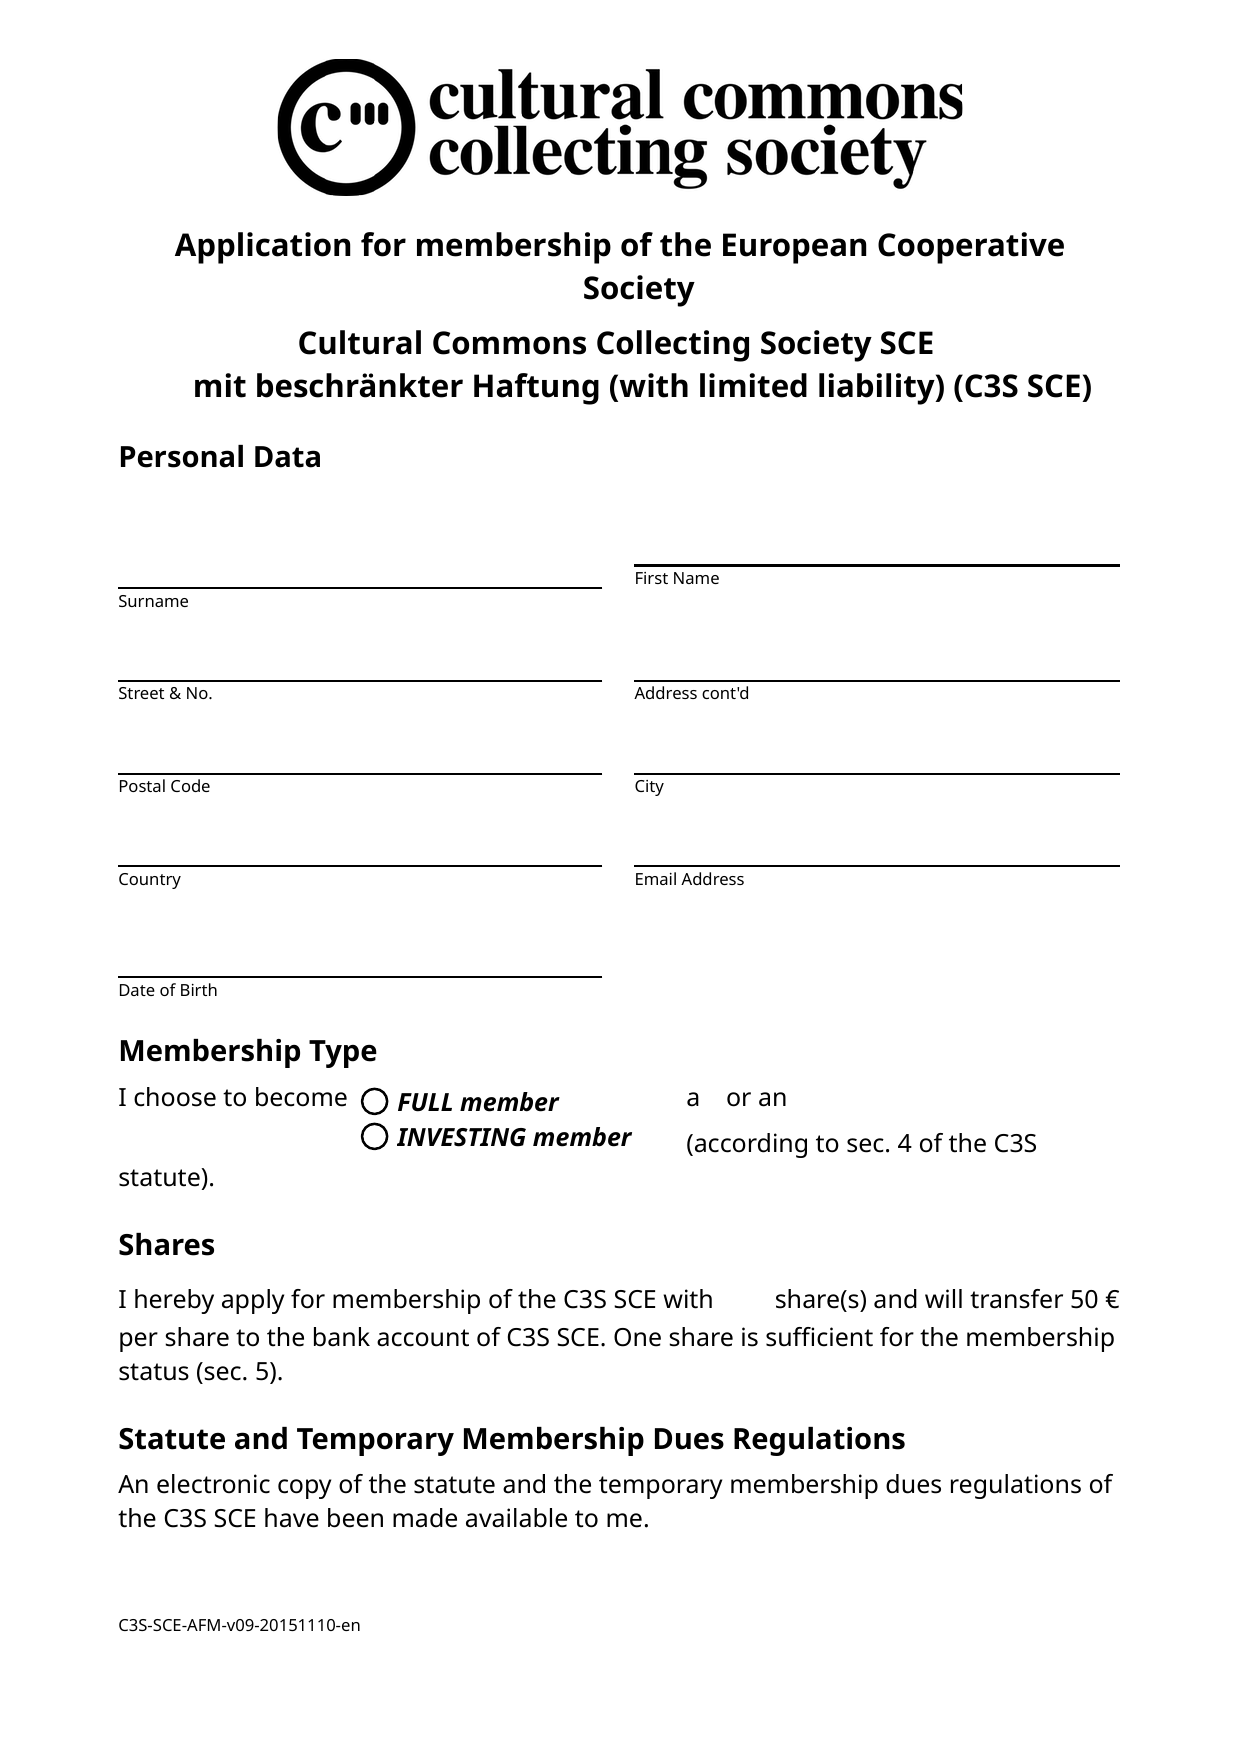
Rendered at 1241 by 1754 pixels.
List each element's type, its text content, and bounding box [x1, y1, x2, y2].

picture [277, 59, 963, 196]
table_header [603, 497, 634, 612]
subtitle Membership Type [118, 1031, 1122, 1070]
subtitle Statute and Temporary Membership Dues Regulations [118, 1418, 1122, 1458]
table_cell [634, 612, 1120, 680]
table_cell Address cont'd [634, 682, 1120, 705]
table_cell Email Address [634, 867, 1120, 890]
text (according to sec. 4 of the C3S statute). [118, 1126, 1122, 1194]
table_header [634, 497, 1120, 564]
text I choose to become a or an [118, 1079, 1122, 1113]
text I hereby apply for membership of the C3S SCE with share(s) and will transfer 50 € per share to the bank account of C3S SCE. One share is sufficient for the membership status (sec. 5). [118, 1273, 1122, 1388]
table_cell Country [118, 867, 602, 890]
table_cell [118, 612, 602, 680]
table_cell [118, 798, 602, 865]
table_cell City [634, 775, 1120, 797]
table_cell [603, 612, 634, 705]
table_cell [634, 890, 1120, 1001]
table_cell [118, 705, 602, 773]
table_header Surname [118, 589, 602, 612]
table_cell Postal Code [118, 775, 602, 797]
table_cell [603, 705, 634, 797]
table_cell Street & No. [118, 682, 602, 705]
table_header [118, 497, 602, 587]
table_cell [603, 798, 634, 890]
table_cell [603, 890, 634, 1001]
subtitle Personal Data [118, 436, 1122, 476]
table_cell [634, 705, 1120, 773]
table_header First Name [634, 567, 1120, 612]
text An electronic copy of the statute and the temporary membership dues regulations of the C3S SCE have been made available to me. [118, 1467, 1122, 1535]
subtitle Shares [118, 1224, 1122, 1264]
subtitle Application for membership of the European Cooperative Society [118, 223, 1122, 308]
table_cell Date of Birth [118, 978, 602, 1001]
table_cell [634, 798, 1120, 865]
subtitle Cultural Commons Collecting Society SCE mit beschränkter Haftung (with limited liability) (C3S SCE) [118, 321, 1122, 406]
table_cell [118, 890, 602, 976]
